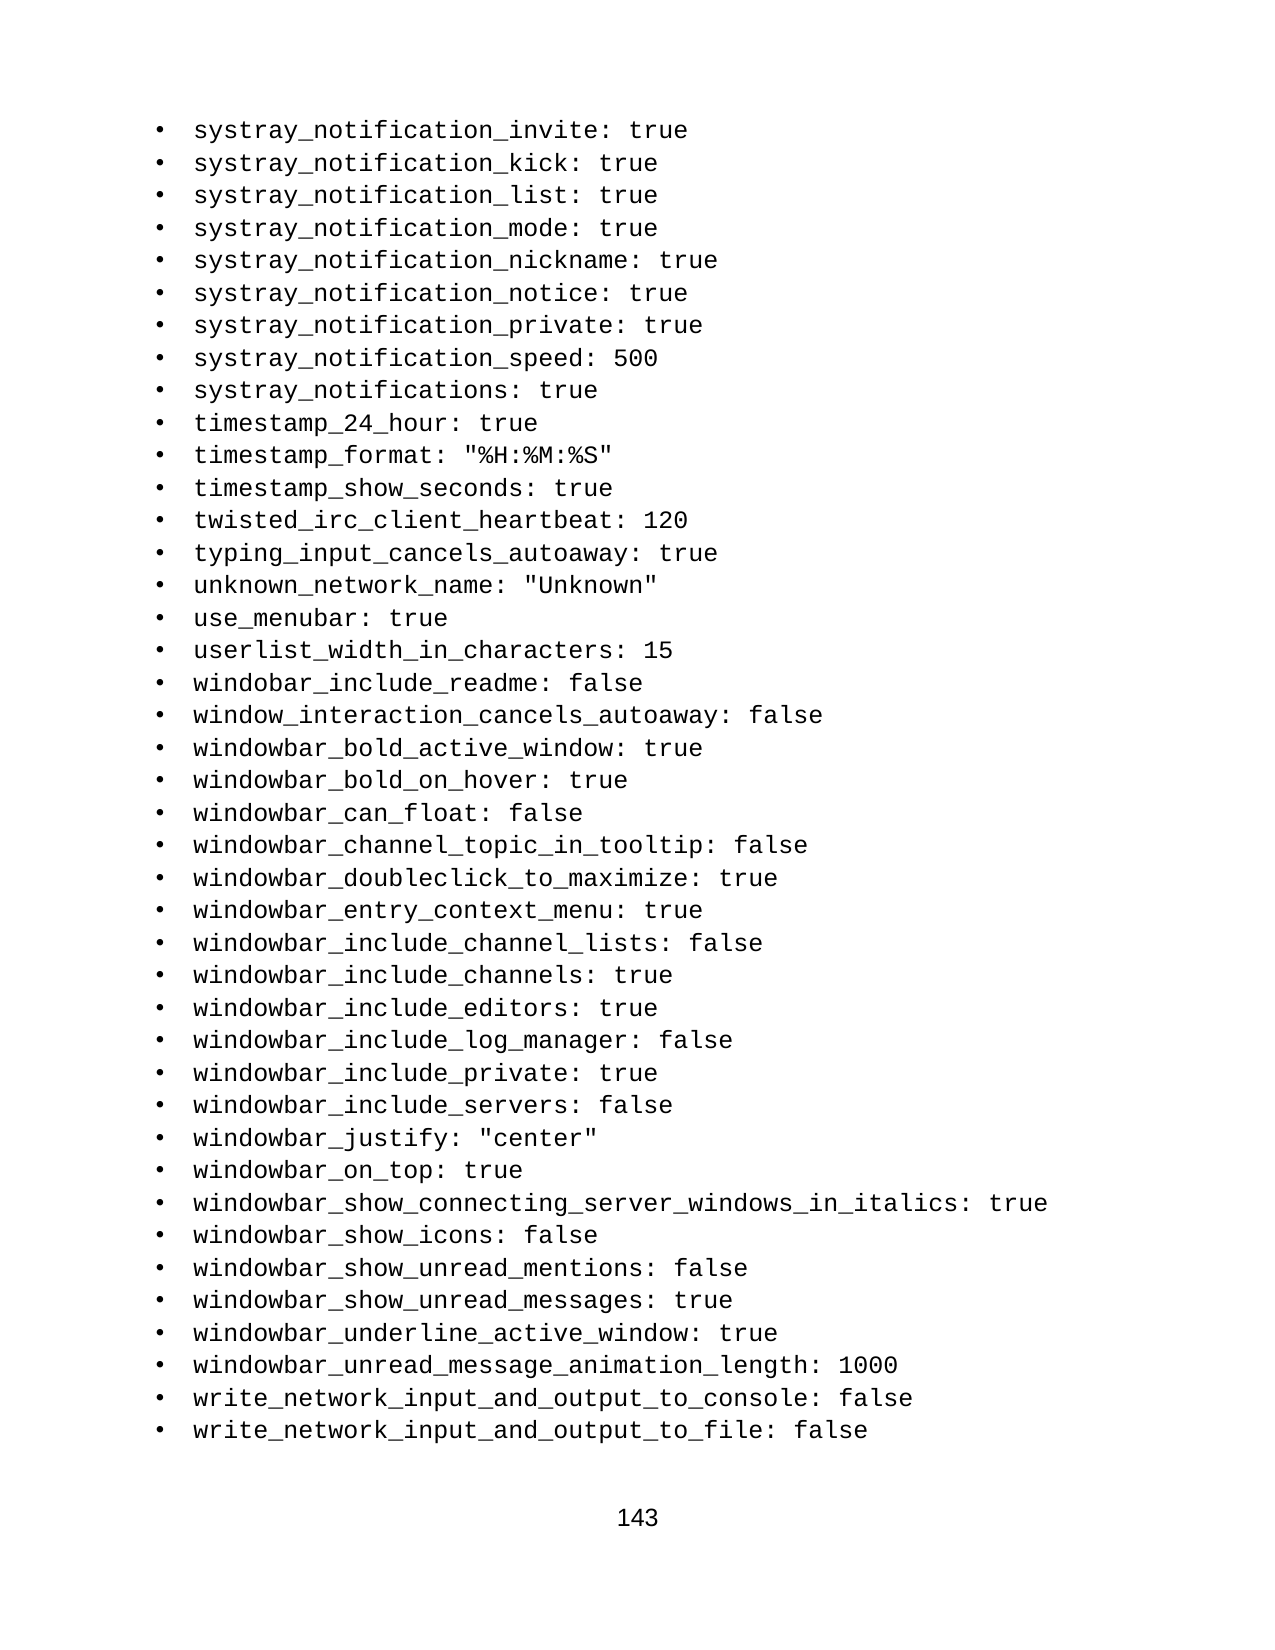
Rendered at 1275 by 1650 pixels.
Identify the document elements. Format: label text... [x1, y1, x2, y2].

list windowbar_include_channels: true [156, 963, 1157, 991]
list systray_notification_nickname: true [156, 248, 1157, 276]
list windowbar_unread_message_animation_length: 1000 [156, 1353, 1157, 1381]
list windowbar_channel_topic_in_tooltip: false [156, 833, 1157, 861]
list windowbar_include_log_manager: false [156, 1028, 1157, 1056]
list windowbar_on_top: true [156, 1158, 1157, 1186]
list timestamp_show_seconds: true [156, 476, 1157, 504]
list windowbar_entry_context_menu: true [156, 898, 1157, 926]
list windowbar_justify: "center" [156, 1126, 1157, 1154]
list windobar_include_readme: false [156, 671, 1157, 699]
list windowbar_include_channel_lists: false [156, 931, 1157, 959]
list systray_notification_invite: true [156, 118, 1157, 146]
list write_network_input_and_output_to_console: false [156, 1386, 1157, 1414]
list timestamp_24_hour: true [156, 411, 1157, 439]
list window_interaction_cancels_autoaway: false [156, 703, 1157, 731]
list windowbar_bold_active_window: true [156, 736, 1157, 764]
list typing_input_cancels_autoaway: true [156, 541, 1157, 569]
list systray_notification_speed: 500 [156, 346, 1157, 374]
list systray_notifications: true [156, 378, 1157, 406]
list timestamp_format: "%H:%M:%S" [156, 443, 1157, 471]
list userlist_width_in_characters: 15 [156, 638, 1157, 666]
list systray_notification_mode: true [156, 216, 1157, 244]
list write_network_input_and_output_to_file: false [156, 1418, 1157, 1446]
list use_menubar: true [156, 606, 1157, 634]
list systray_notification_list: true [156, 183, 1157, 211]
list windowbar_bold_on_hover: true [156, 768, 1157, 796]
list systray_notification_private: true [156, 313, 1157, 341]
list windowbar_doubleclick_to_maximize: true [156, 866, 1157, 894]
list windowbar_show_unread_messages: true [156, 1288, 1157, 1316]
list unknown_network_name: "Unknown" [156, 573, 1157, 601]
list windowbar_include_private: true [156, 1061, 1157, 1089]
list windowbar_can_float: false [156, 801, 1157, 829]
list windowbar_underline_active_window: true [156, 1321, 1157, 1349]
list windowbar_show_connecting_server_windows_in_italics: true [156, 1191, 1157, 1219]
list twisted_irc_client_heartbeat: 120 [156, 508, 1157, 536]
list systray_notification_kick: true [156, 151, 1157, 179]
list windowbar_include_servers: false [156, 1093, 1157, 1121]
list windowbar_include_editors: true [156, 996, 1157, 1024]
list windowbar_show_icons: false [156, 1223, 1157, 1251]
list windowbar_show_unread_mentions: false [156, 1256, 1157, 1284]
list systray_notification_notice: true [156, 281, 1157, 309]
